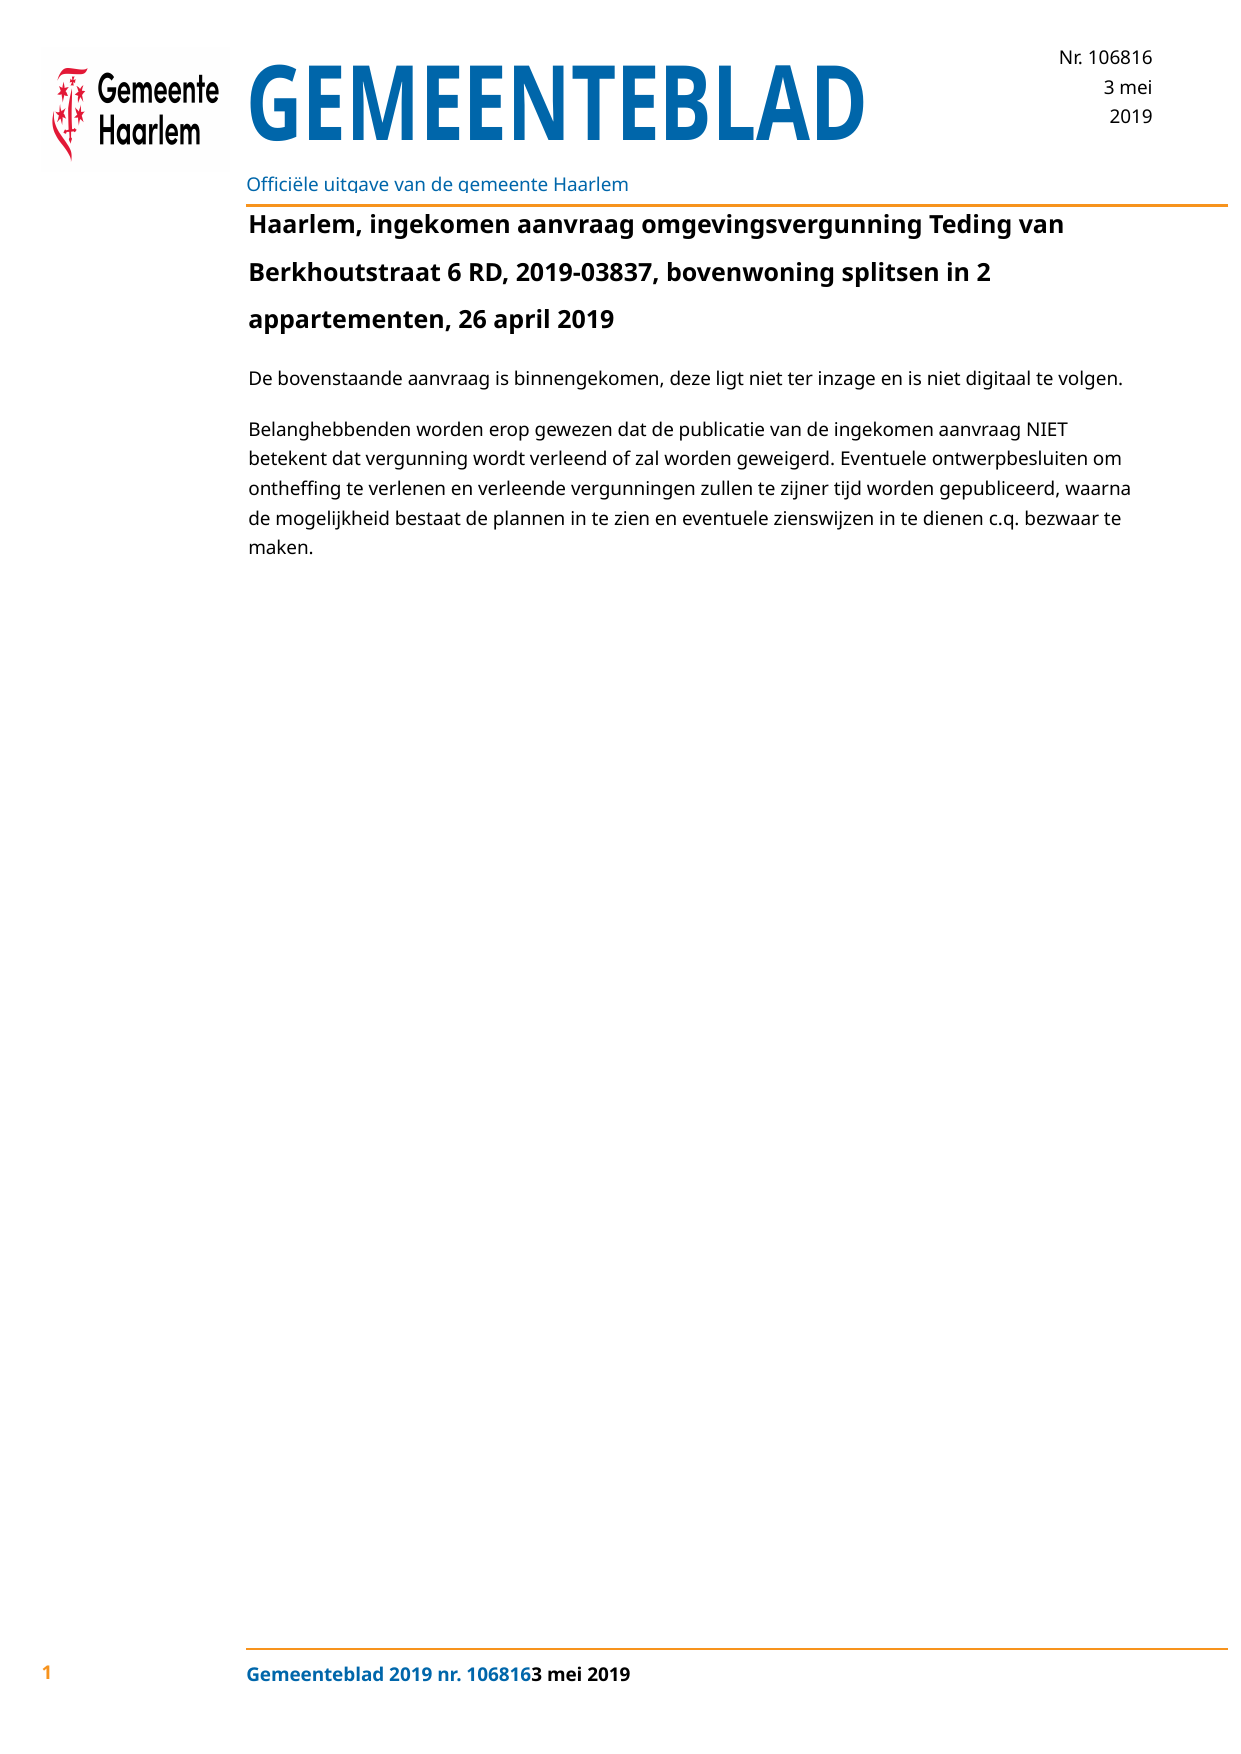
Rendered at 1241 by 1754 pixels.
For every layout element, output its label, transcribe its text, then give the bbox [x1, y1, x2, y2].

text Haarlem, ingekomen aanvraag omgevingsvergunning Teding van Berkhoutstraat 6 RD, 2019-03837, bovenwoning splitsen in 2 appartementen, 26 april 2019 [248, 207, 1152, 336]
picture [41, 47, 231, 172]
text De bovenstaande aanvraag is binnengekomen, deze ligt niet ter inzage en is niet digitaal te volgen. [248, 366, 1152, 391]
text Belanghebbenden worden erop gewezen dat de publicatie van de ingekomen aanvraag NIET betekent dat vergunning wordt verleend of zal worden geweigerd. Eventuele ontwerpbesluiten om ontheffing te verlenen en verleende vergunningen zullen te zijner tijd worden gepubliceerd, waarna de mogelijkheid bestaat de plannen in te zien en eventuele zienswijzen in te dienen c.q. bezwaar te maken. [248, 416, 1152, 560]
